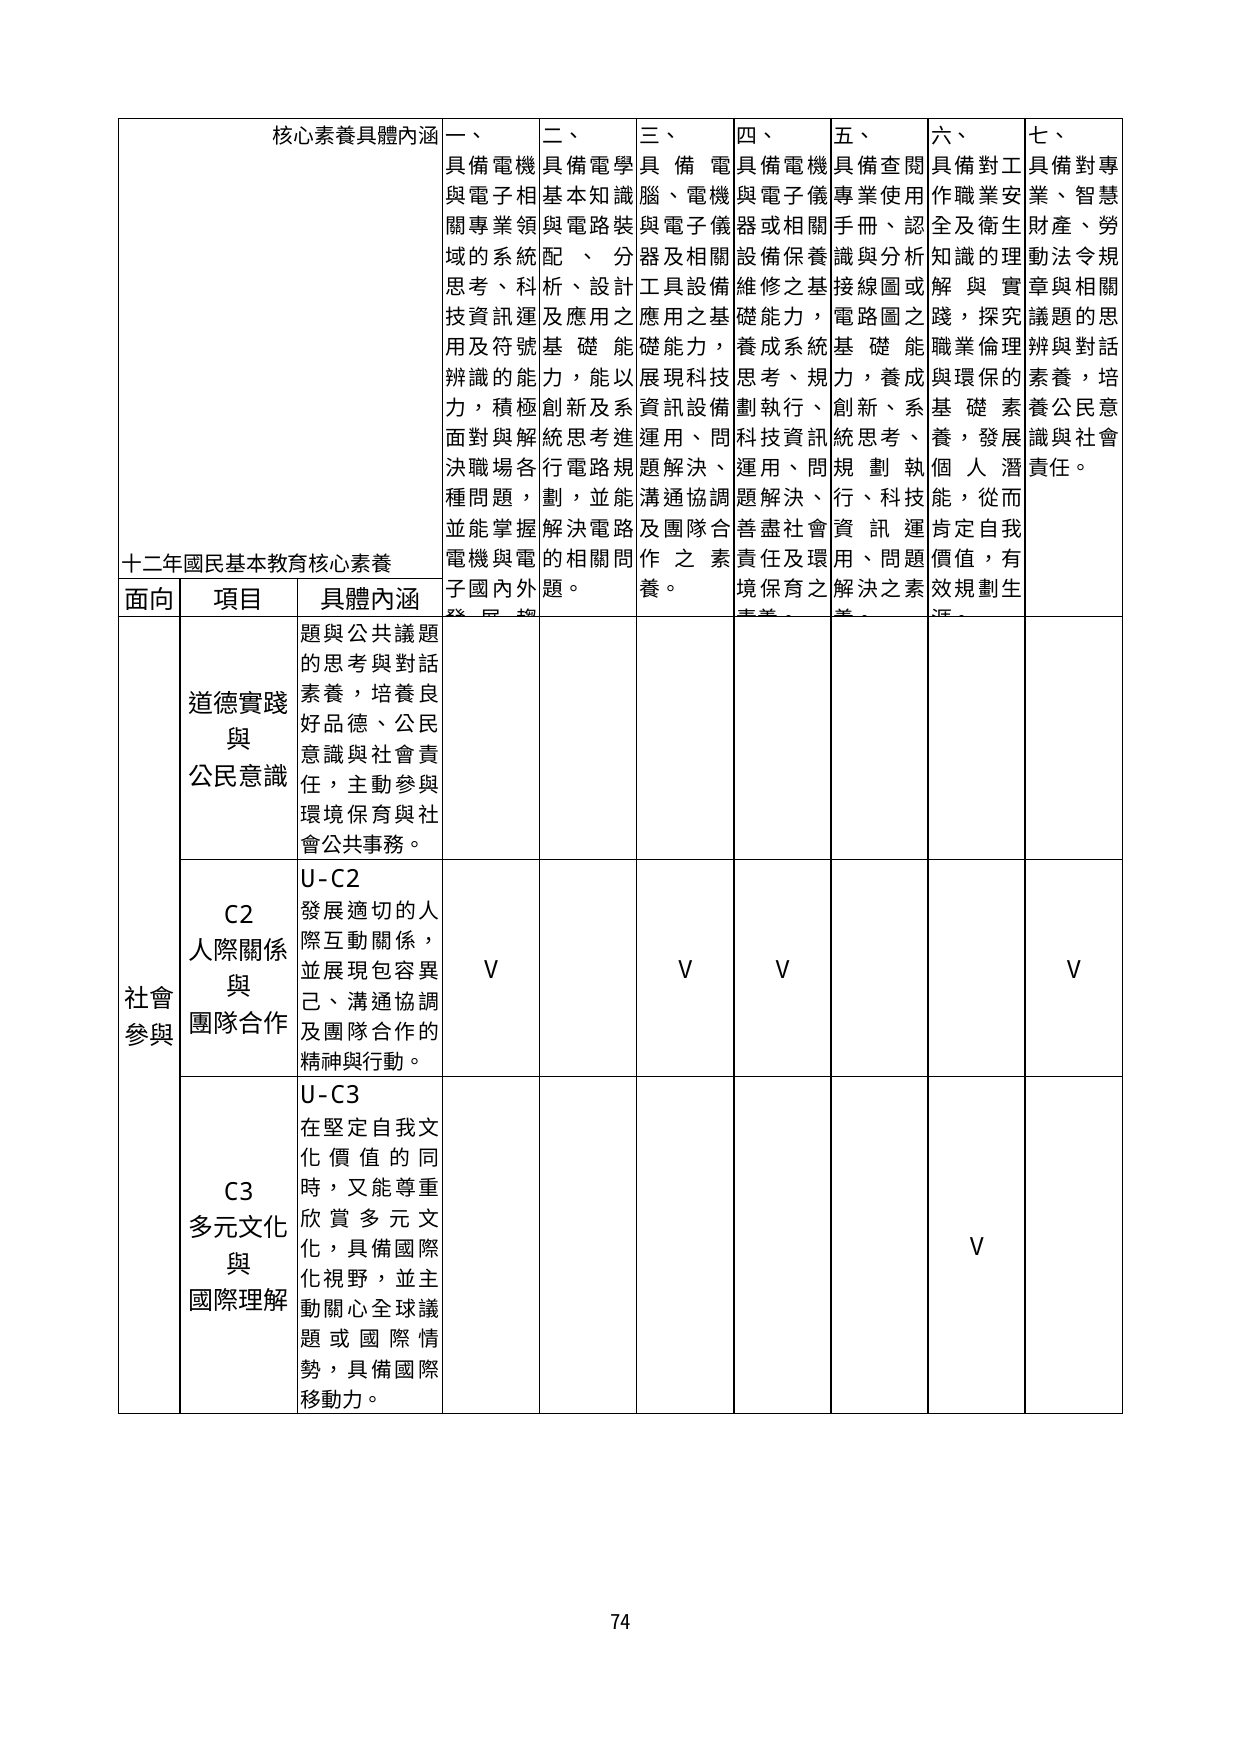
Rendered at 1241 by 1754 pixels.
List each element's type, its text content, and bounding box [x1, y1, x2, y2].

table_header 核心素養具體內涵 十二年國民基本教育核心素養 [119, 119, 442, 578]
table_cell V [929, 617, 1024, 859]
table_cell V [637, 860, 733, 1076]
table_cell C2 人際關係與 團隊合作 [181, 860, 297, 1076]
table_cell V [443, 860, 539, 1076]
table_header 一、 具備電機與電子相關專業領域的系統思考、科技資訊運用及符號辨識的能力，積極面對與解決職場各種問題，並能掌握電機與電子國內外發展趨勢。 [443, 119, 539, 616]
table_cell [929, 860, 1024, 1076]
table_cell [540, 860, 636, 1076]
table_cell 題與公共議題的思考與對話素養，培養良好品德、公民意識與社會責任，主動參與環境保育與社會公共事務。 [298, 617, 442, 859]
table_cell V [1026, 860, 1122, 1076]
table_cell [637, 1077, 733, 1413]
table_cell [443, 1077, 539, 1413]
table_header 四、 具備電機與電子儀器或相關設備保養維修之基礎能力，養成系統思考、規劃執行、科技資訊運用、問題解決、善盡社會責任及環境保育之素養。 [735, 119, 830, 616]
table_cell [832, 860, 927, 1076]
table_cell [540, 1077, 636, 1413]
table_cell U-C3 在堅定自我文化價值的同時，又能尊重欣賞多元文化，具備國際化視野，並主動關心全球議題或國際情勢，具備國際移動力。 [298, 1077, 442, 1413]
table_cell 項目 [181, 579, 297, 616]
table_cell V [735, 860, 830, 1076]
table_cell C3 多元文化與 國際理解 [181, 1077, 297, 1413]
table_cell [735, 1077, 830, 1413]
table_cell 社會參與 [119, 617, 179, 1413]
table_header 六、 具備對工作職業安全及衛生知識的理解與實踐，探究職業倫理與環保的基礎素養，發展個人潛能，從而肯定自我價值，有效規劃生涯。 [929, 119, 1024, 616]
table_cell [832, 1077, 927, 1413]
table_cell 面向 [119, 579, 179, 616]
table_cell V [929, 1077, 1024, 1413]
table_cell 具體內涵 [298, 579, 442, 616]
table_header 三、 具備電腦、電機與電子儀器及相關工具設備應用之基礎能力，展現科技資訊設備運用、問題解決、溝通協調及團隊合作之素養。 [637, 119, 733, 616]
table_cell [1026, 1077, 1122, 1413]
table_header 七、 具備對專業、智慧財產、勞動法令規章與相關議題的思辨與對話素養，培養公民意識與社會責任。 [1026, 119, 1122, 616]
table_cell V [735, 617, 830, 859]
table_cell U-C2 發展適切的人際互動關係，並展現包容異己、溝通協調及團隊合作的精神與行動。 [298, 860, 442, 1076]
table_cell 道德實踐與 公民意識 [181, 617, 297, 859]
table_cell [637, 617, 733, 859]
table_cell [832, 617, 927, 859]
table_cell [1026, 617, 1122, 859]
table_cell [540, 617, 636, 859]
table_cell [443, 617, 539, 859]
table_header 二、 具備電學基本知識與電路裝配、分析、設計及應用之基礎能力，能以創新及系統思考進行電路規劃，並能解決電路的相關問題。 [540, 119, 636, 616]
table_header 五、 具備查閱專業使用手冊、認識與分析接線圖或電路圖之基礎能力，養成創新、系統思考、規劃執行、科技資訊運用、問題解決之素養。 [832, 119, 927, 616]
